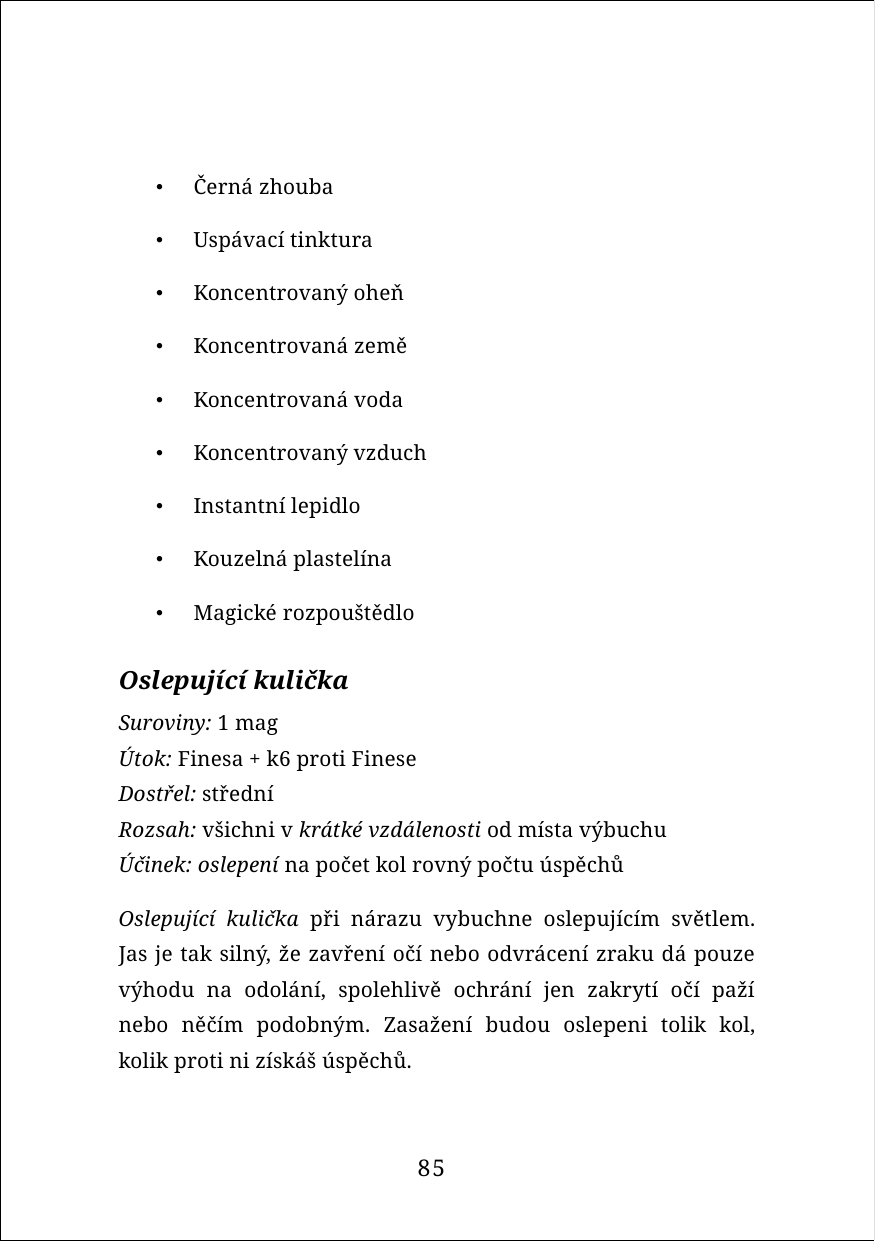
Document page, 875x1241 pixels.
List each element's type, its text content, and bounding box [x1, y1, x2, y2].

list Kouzelná plastelína [156, 544, 756, 573]
text Suroviny: 1 mag Útok: Finesa + k6 proti Finese Dostřel: střední Rozsah: všichni v krátké vzdálenosti od místa výbuchu Účinek: oslepení na počet kol rovný počtu úspěchů [118, 708, 756, 879]
subtitle Oslepující kulička [118, 663, 756, 697]
list Koncentrovaný vzduch [156, 438, 756, 466]
text Oslepující kulička při nárazu vybuchne oslepujícím světlem. Jas je tak silný, že zavření očí nebo odvrácení zraku dá pouze výhodu na odolání, spolehlivě ochrání jen zakrytí očí paží nebo něčím podobným. Zasažení budou oslepeni tolik kol, kolik proti ni získáš úspěchů. [118, 904, 756, 1074]
list Koncentrovaná voda [156, 385, 756, 413]
list Koncentrovaný oheň [156, 278, 756, 307]
list Magické rozpouštědlo [156, 598, 756, 626]
list Uspávací tinktura [156, 225, 756, 253]
list Černá zhouba [156, 172, 756, 200]
list Koncentrovaná země [156, 331, 756, 360]
list Instantní lepidlo [156, 491, 756, 519]
